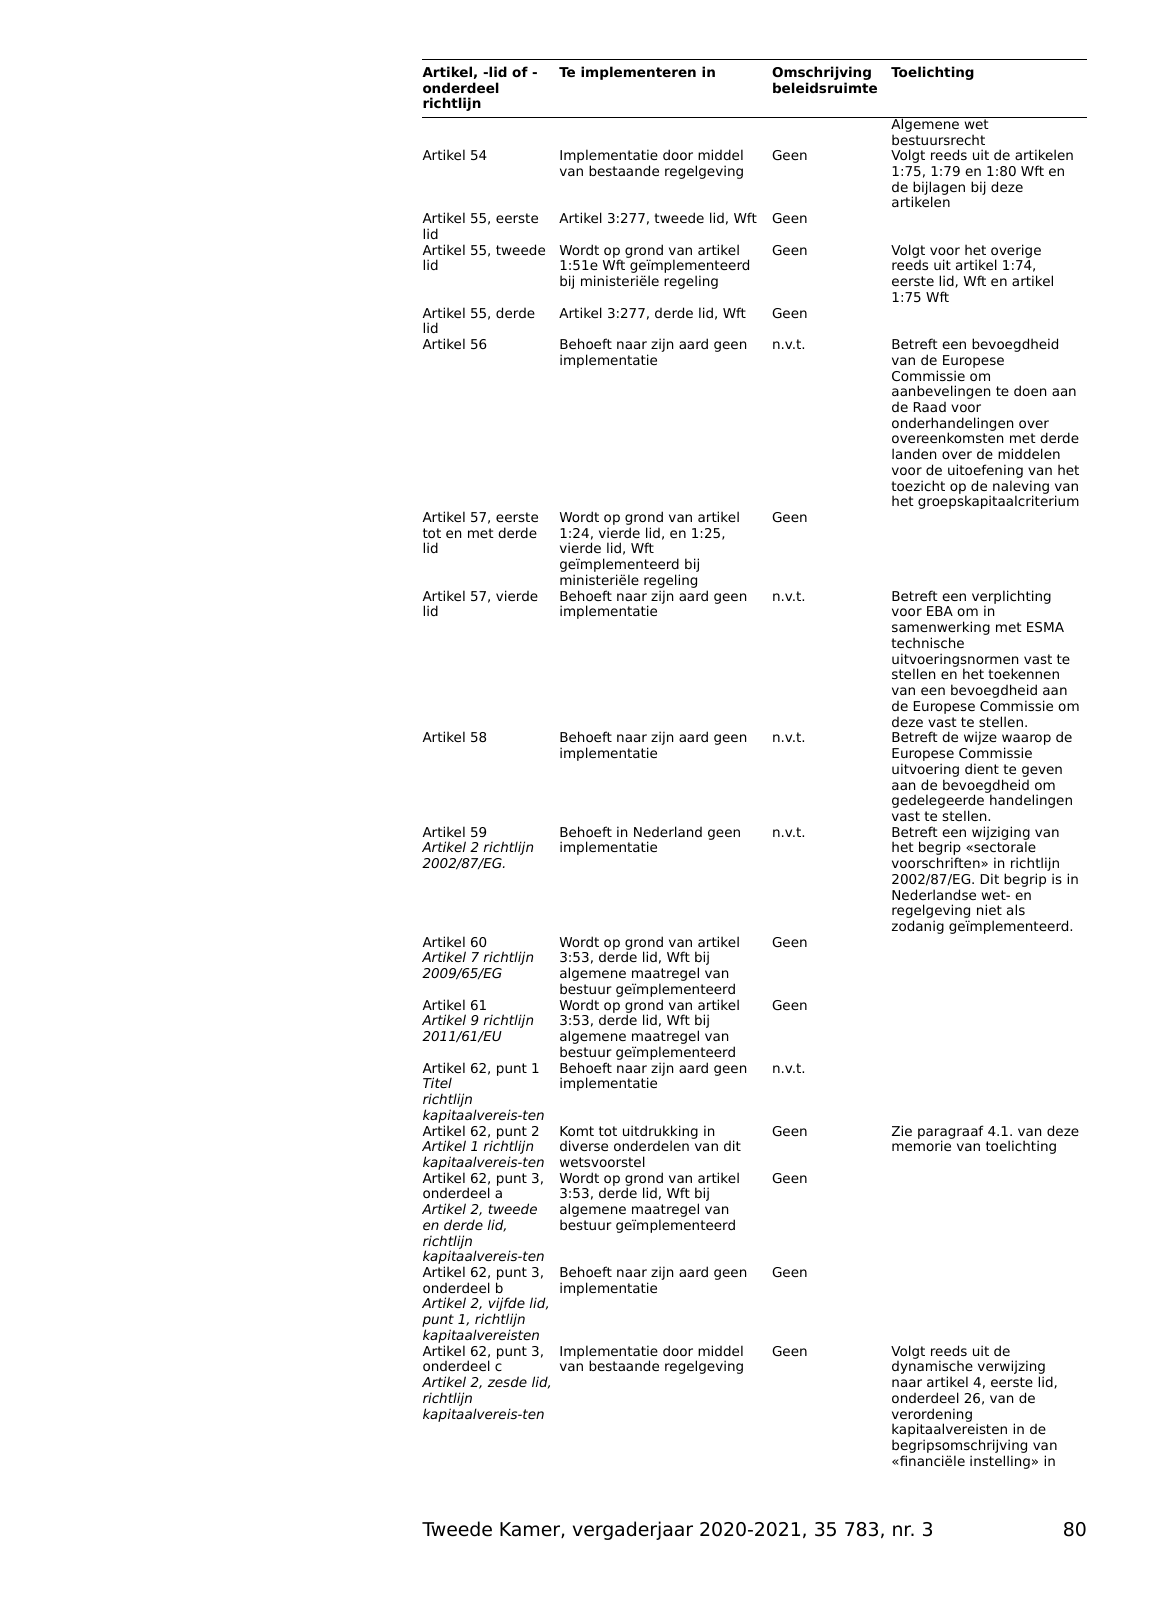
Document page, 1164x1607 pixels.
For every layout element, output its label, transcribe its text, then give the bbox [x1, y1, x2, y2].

table_cell Wordt op grond van artikel 3:53, derde lid, Wft bij algemene maatregel van bestuur geïmplementeerd [553, 998, 766, 1060]
table_cell Artikel 55, eerste lid [422, 211, 553, 242]
table_cell n.v.t. [766, 825, 885, 934]
table_cell [553, 118, 766, 148]
table_cell Volgt voor het overige reeds uit artikel 1:74, eerste lid, Wft en artikel 1:75 Wft [885, 243, 1087, 305]
table_cell Geen [766, 1265, 885, 1343]
table_header Toelichting [885, 60, 1087, 117]
table_cell Artikel 57, eerste tot en met derde lid [422, 510, 553, 588]
table_cell [885, 998, 1087, 1060]
table_cell Artikel 62, punt 3, onderdeel b Artikel 2, vijfde lid, punt 1, richtlijn kapitaalvereisten [422, 1265, 553, 1343]
table_cell [885, 935, 1087, 997]
table_cell Artikel 62, punt 3, onderdeel c Artikel 2, zesde lid, richtlijn kapitaalvereis-ten [422, 1344, 553, 1469]
table_cell Behoeft naar zijn aard geen implementatie [553, 337, 766, 510]
table_cell Geen [766, 935, 885, 997]
table_cell Behoeft naar zijn aard geen implementatie [553, 1265, 766, 1343]
table_cell Implementatie door middel van bestaande regelgeving [553, 1344, 766, 1469]
table_header Te implementeren in [553, 60, 766, 117]
table_cell Behoeft naar zijn aard geen implementatie [553, 1060, 766, 1123]
table_cell Algemene wet bestuursrecht [885, 118, 1087, 148]
table_cell Geen [766, 305, 885, 337]
table_cell [885, 211, 1087, 242]
table_cell [766, 118, 885, 148]
table_cell Artikel 55, tweede lid [422, 243, 553, 305]
table_cell Geen [766, 998, 885, 1060]
table_cell Wordt op grond van artikel 3:53, derde lid, Wft bij algemene maatregel van bestuur geïmplementeerd [553, 1171, 766, 1265]
table_cell [422, 118, 553, 148]
table_cell Behoeft naar zijn aard geen implementatie [553, 730, 766, 824]
table_cell Geen [766, 243, 885, 305]
table_cell [885, 1171, 1087, 1265]
table_cell Wordt op grond van artikel 3:53, derde lid, Wft bij algemene maatregel van bestuur geïmplementeerd [553, 935, 766, 997]
table_cell Artikel 60 Artikel 7 richtlijn 2009/65/EG [422, 935, 553, 997]
table_cell n.v.t. [766, 589, 885, 730]
table_cell Volgt reeds uit de artikelen 1:75, 1:79 en 1:80 Wft en de bijlagen bij deze artikelen [885, 148, 1087, 211]
table_cell Komt tot uitdrukking in diverse onderdelen van dit wetsvoorstel [553, 1123, 766, 1171]
table_cell [885, 1265, 1087, 1343]
table_cell Artikel 62, punt 2 Artikel 1 richtlijn kapitaalvereis-ten [422, 1123, 553, 1171]
table_cell Behoeft naar zijn aard geen implementatie [553, 589, 766, 730]
table_cell Artikel 58 [422, 730, 553, 824]
table_cell [885, 1060, 1087, 1123]
table_cell Geen [766, 510, 885, 588]
table_cell [885, 305, 1087, 337]
table_cell Betreft een verplichting voor EBA om in samenwerking met ESMA technische uitvoeringsnormen vast te stellen en het toekennen van een bevoegdheid aan de Europese Commissie om deze vast te stellen. [885, 589, 1087, 730]
table_cell Artikel 3:277, tweede lid, Wft [553, 211, 766, 242]
table_cell n.v.t. [766, 1060, 885, 1123]
table_cell Artikel 62, punt 3, onderdeel a Artikel 2, tweede en derde lid, richtlijn kapitaalvereis-ten [422, 1171, 553, 1265]
table_cell Betreft de wijze waarop de Europese Commissie uitvoering dient te geven aan de bevoegdheid om gedelegeerde handelingen vast te stellen. [885, 730, 1087, 824]
table_cell n.v.t. [766, 730, 885, 824]
table_cell Wordt op grond van artikel 1:51e Wft geïmplementeerd bij ministeriële regeling [553, 243, 766, 305]
table_cell Artikel 57, vierde lid [422, 589, 553, 730]
table_cell Artikel 55, derde lid [422, 305, 553, 337]
table_cell Geen [766, 1344, 885, 1469]
table_header Omschrijving beleidsruimte [766, 60, 885, 117]
table_cell Volgt reeds uit de dynamische verwijzing naar artikel 4, eerste lid, onderdeel 26, van de verordening kapitaalvereisten in de begripsomschrijving van «financiële instelling» in [885, 1344, 1087, 1469]
table_cell Geen [766, 1171, 885, 1265]
table_cell Implementatie door middel van bestaande regelgeving [553, 148, 766, 211]
table_cell Betreft een wijziging van het begrip «sectorale voorschriften» in richtlijn 2002/87/EG. Dit begrip is in Nederlandse wet- en regelgeving niet als zodanig geïmplementeerd. [885, 825, 1087, 934]
table_cell Geen [766, 211, 885, 242]
table_cell Zie paragraaf 4.1. van deze memorie van toelichting [885, 1123, 1087, 1171]
table_cell Artikel 54 [422, 148, 553, 211]
table_cell Geen [766, 1123, 885, 1171]
table_cell Artikel 59 Artikel 2 richtlijn 2002/87/EG. [422, 825, 553, 934]
table_header Artikel, -lid of -onderdeel richtlijn [422, 60, 553, 117]
table_cell Wordt op grond van artikel 1:24, vierde lid, en 1:25, vierde lid, Wft geïmplementeerd bij ministeriële regeling [553, 510, 766, 588]
table_cell n.v.t. [766, 337, 885, 510]
table_cell Behoeft in Nederland geen implementatie [553, 825, 766, 934]
table_cell Artikel 61 Artikel 9 richtlijn 2011/61/EU [422, 998, 553, 1060]
table_cell [885, 510, 1087, 588]
table_cell Artikel 3:277, derde lid, Wft [553, 305, 766, 337]
table_cell Betreft een bevoegdheid van de Europese Commissie om aanbevelingen te doen aan de Raad voor onderhandelingen over overeenkomsten met derde landen over de middelen voor de uitoefening van het toezicht op de naleving van het groepskapitaalcriterium [885, 337, 1087, 510]
table_cell Geen [766, 148, 885, 211]
table_cell Artikel 56 [422, 337, 553, 510]
table_cell Artikel 62, punt 1 Titel richtlijn kapitaalvereis-ten [422, 1060, 553, 1123]
